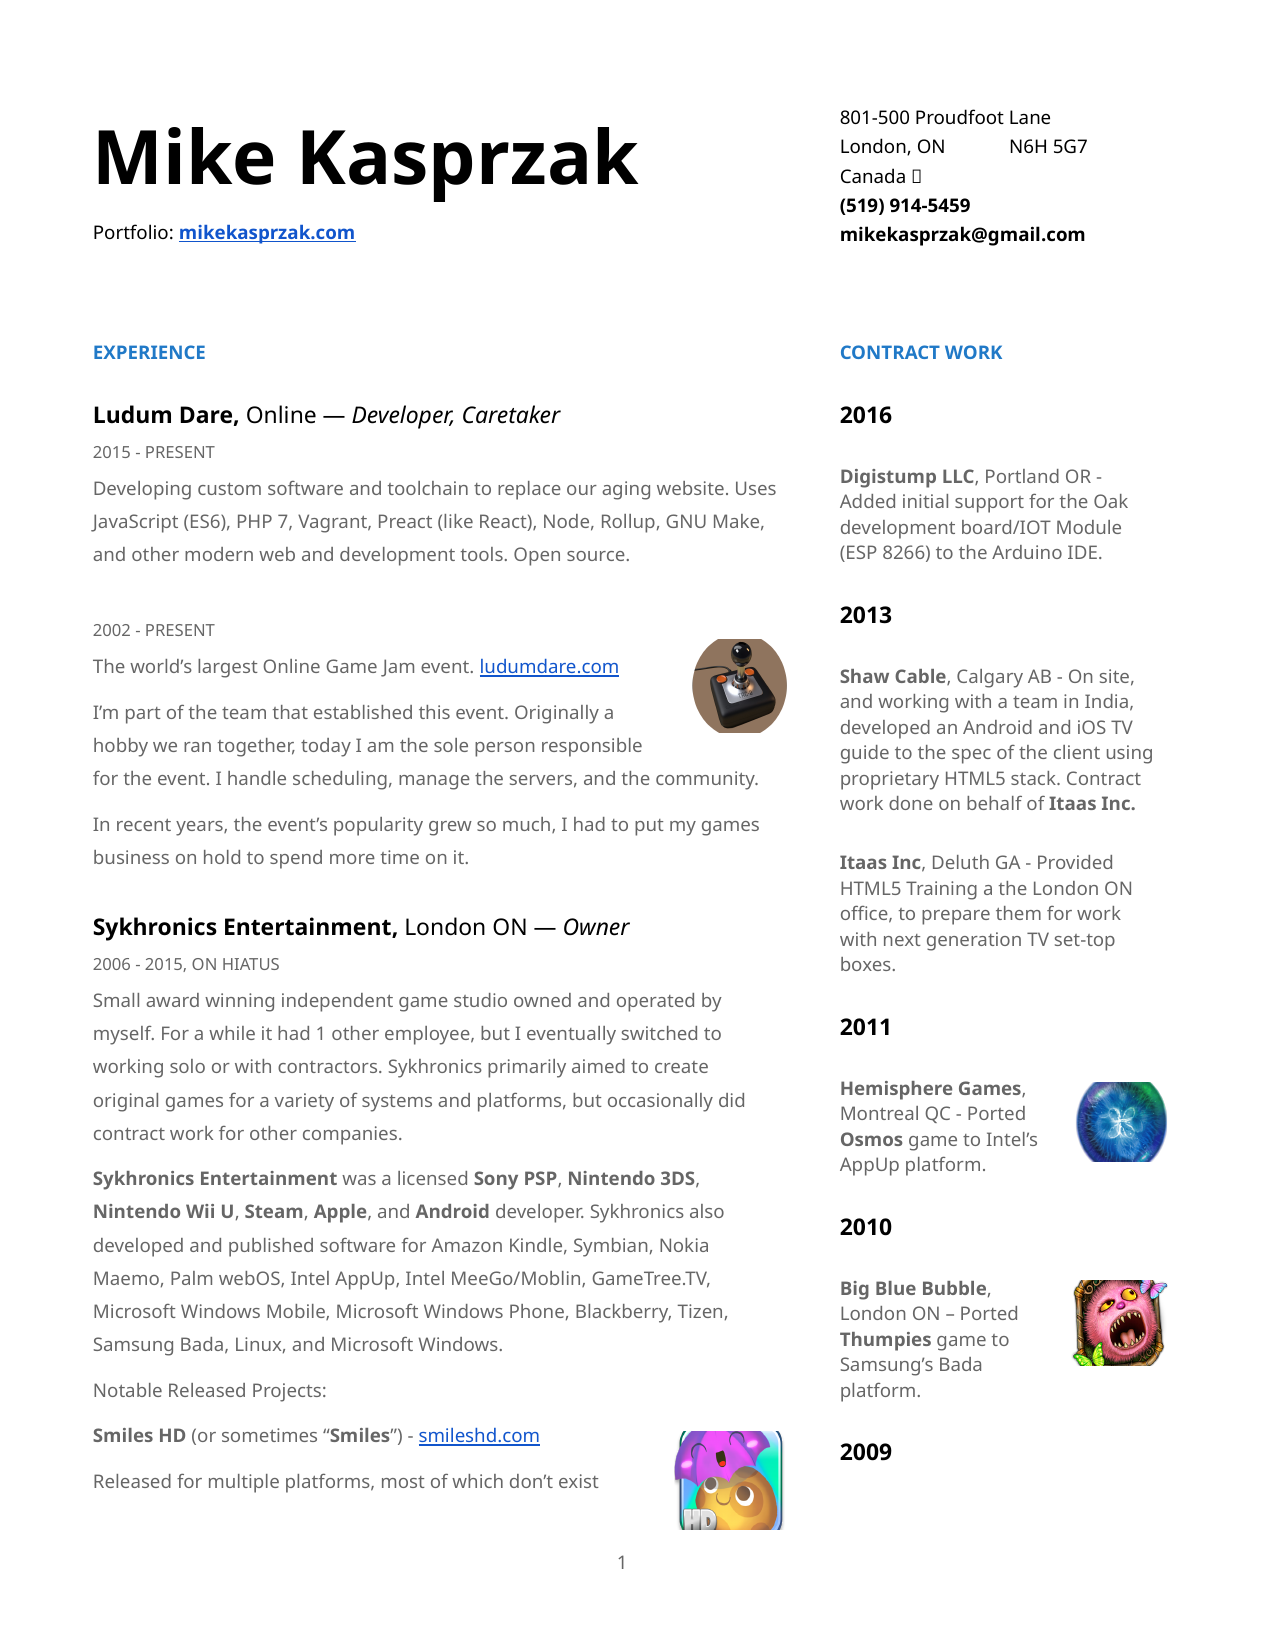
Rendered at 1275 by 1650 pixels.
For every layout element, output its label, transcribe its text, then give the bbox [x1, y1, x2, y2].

picture [1070, 1280, 1168, 1366]
picture [1075, 1082, 1168, 1162]
picture [686, 639, 793, 733]
picture [674, 1431, 785, 1530]
table_cell CONTRACT WORK 2016 Digistump LLC, Portland OR - Added initial support for the Oak development board/IOT Module (ESP 8266) to the Arduino IDE. 2013 Shaw Cable, Calgary AB - On site, and working with a team in India, developed an Android and iOS TV guide to the spec of the client using proprietary HTML5 stack. Contract work done on behalf of Itaas Inc. Itaas Inc, Deluth GA - Provided HTML5 Training a the London ON office, to prepare them for work with next generation TV set-top boxes. 2011 Hemisphere Games, Montreal QC - Ported Osmos game to Intel’s AppUp platform. 2010 Big Blue Bubble, London ON – Ported Thumpies game to Samsung’s Bada platform. 2009 [825, 262, 1168, 1509]
table_cell EXPERIENCE Ludum Dare, Online — Developer, Caretaker 2015 - PRESENT Developing custom software and toolchain to replace our aging website. Uses JavaScript (ES6), PHP 7, Vagrant, Preact (like React), Node, Rollup, GNU Make, and other modern web and development tools. Open source. 2002 - PRESENT The world’s largest Online Game Jam event. ludumdare.com I’m part of the team that established this event. Originally a hobby we ran together, today I am the sole person responsible for the event. I handle scheduling, manage the servers, and the community. In recent years, the event’s popularity grew so much, I had to put my games business on hold to spend more time on it. Sykhronics Entertainment, London ON — Owner 2006 - 2015, ON HIATUS Small award winning independent game studio owned and operated by myself. For a while it had 1 other employee, but I eventually switched to working solo or with contractors. Sykhronics primarily aimed to create original games for a variety of systems and platforms, but occasionally did contract work for other companies. Sykhronics Entertainment was a licensed Sony PSP, Nintendo 3DS, Nintendo Wii U, Steam, Apple, and Android developer. Sykhronics also developed and published software for Amazon Kindle, Symbian, Nokia Maemo, Palm webOS, Intel AppUp, Intel MeeGo/Moblin, GameTree.TV, Microsoft Windows Mobile, Microsoft Windows Phone, Blackberry, Tizen, Samsung Bada, Linux, and Microsoft Windows. Notable Released Projects: Smiles HD (or sometimes “Smiles”) - smileshd.com Released for multiple platforms, most of which don’t exist [78, 262, 824, 1509]
table_header Mike Kasprzak Portfolio: mikekasprzak.com [78, 90, 824, 262]
table_header 801-500 Proudfoot Lane London, ON N6H 5G7 Canada 🍁 (519) 914-5459 mikekasprzak@gmail.com [825, 90, 1168, 262]
